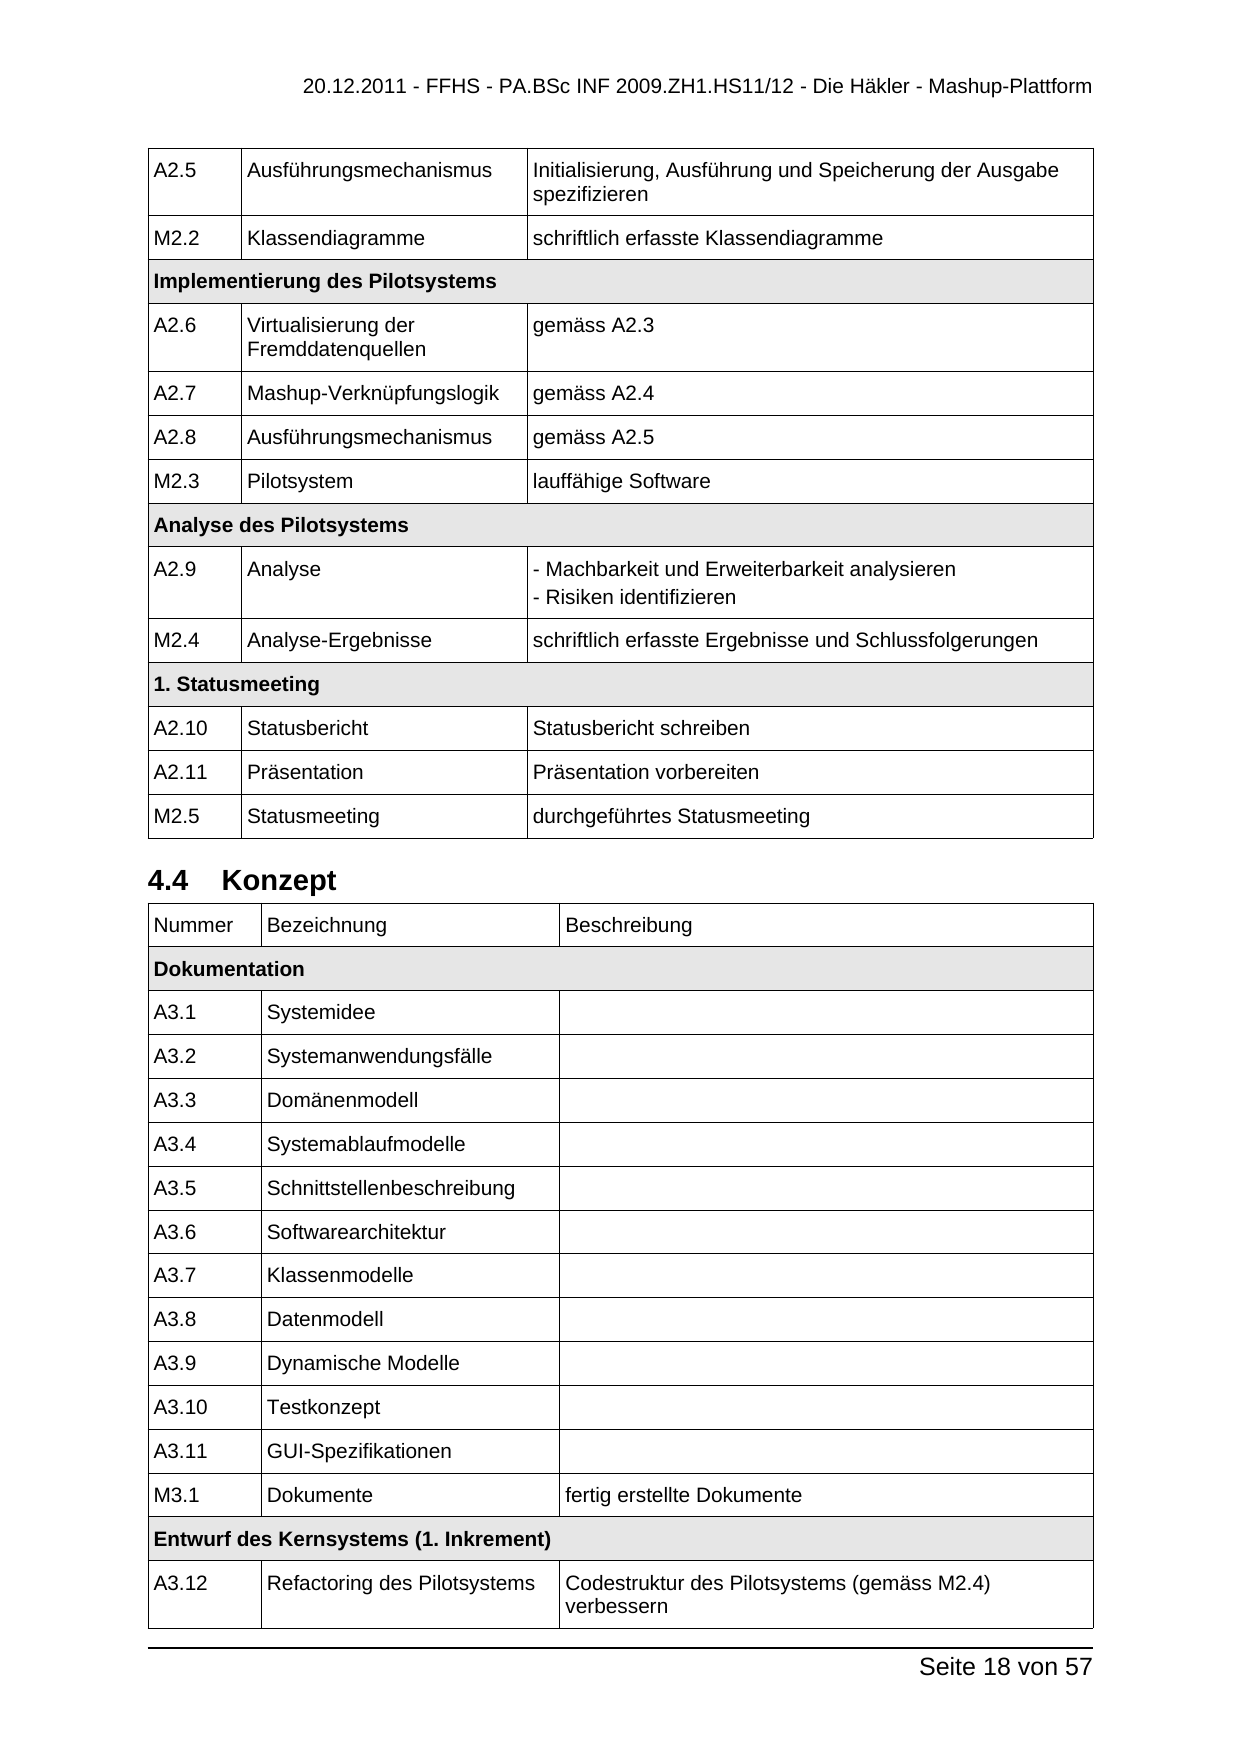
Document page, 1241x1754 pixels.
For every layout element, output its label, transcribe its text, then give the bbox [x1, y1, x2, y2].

subtitle Konzept [148, 863, 1093, 896]
table_header Nummer [149, 904, 261, 946]
table_cell A3.3 [149, 1079, 261, 1122]
table_cell Statusbericht schreiben [528, 707, 1093, 750]
table_cell Analyse des Pilotsystems [149, 504, 1093, 546]
table_cell 1. Statusmeeting [149, 663, 1093, 706]
table_cell A3.9 [149, 1342, 261, 1385]
table_cell Dynamische Modelle [262, 1342, 559, 1385]
table_cell M2.3 [149, 460, 241, 502]
table_cell Pilotsystem [242, 460, 527, 502]
table_cell A2.11 [149, 751, 241, 794]
table_cell [560, 1079, 1093, 1122]
table_cell M2.5 [149, 795, 241, 838]
table_cell Testkonzept [262, 1386, 559, 1429]
table_cell [560, 1430, 1093, 1473]
table_cell gemäss A2.5 [528, 416, 1093, 459]
table_cell schriftlich erfasste Ergebnisse und Schlussfolgerungen [528, 619, 1093, 662]
table_cell [560, 1342, 1093, 1385]
table_cell fertig erstellte Dokumente [560, 1474, 1093, 1516]
table_cell Datenmodell [262, 1298, 559, 1341]
table_cell A3.5 [149, 1167, 261, 1209]
table_cell schriftlich erfasste Klassendiagramme [528, 216, 1093, 259]
table_cell - Machbarkeit und Erweiterbarkeit analysieren - Risiken identifizieren [528, 547, 1093, 618]
table_cell A3.2 [149, 1035, 261, 1078]
table_cell A2.10 [149, 707, 241, 750]
table_header Bezeichnung [262, 904, 559, 946]
table_cell A3.11 [149, 1430, 261, 1473]
table_cell Schnittstellenbeschreibung [262, 1167, 559, 1209]
table_cell [560, 1035, 1093, 1078]
table_cell Klassenmodelle [262, 1254, 559, 1297]
table_cell Ausführungsmechanismus [242, 416, 527, 459]
table_cell Statusmeeting [242, 795, 527, 838]
table_cell Implementierung des Pilotsystems [149, 260, 1093, 303]
table_cell A2.6 [149, 304, 241, 371]
table_cell A3.1 [149, 991, 261, 1034]
table_cell A3.4 [149, 1123, 261, 1166]
table_cell [560, 1211, 1093, 1253]
table_cell A3.6 [149, 1211, 261, 1253]
table_cell Domänenmodell [262, 1079, 559, 1122]
table_cell Entwurf des Kernsystems (1. Inkrement) [149, 1517, 1093, 1560]
table_cell [560, 1167, 1093, 1209]
table_cell Statusbericht [242, 707, 527, 750]
table_cell Refactoring des Pilotsystems [262, 1561, 559, 1628]
table_cell GUI-Spezifikationen [262, 1430, 559, 1473]
table_cell A2.8 [149, 416, 241, 459]
table_cell Analyse-Ergebnisse [242, 619, 527, 662]
table_cell [560, 1298, 1093, 1341]
table_cell M2.4 [149, 619, 241, 662]
table_cell A2.9 [149, 547, 241, 618]
table_cell M3.1 [149, 1474, 261, 1516]
table_cell Präsentation vorbereiten [528, 751, 1093, 794]
table_cell A2.7 [149, 372, 241, 415]
table_cell [560, 1386, 1093, 1429]
table_cell M2.2 [149, 216, 241, 259]
table_cell [560, 1254, 1093, 1297]
table_cell A2.5 [149, 149, 241, 215]
table_cell A3.7 [149, 1254, 261, 1297]
table_cell [560, 991, 1093, 1034]
table_cell A3.8 [149, 1298, 261, 1341]
table_cell [560, 1123, 1093, 1166]
table_cell lauffähige Software [528, 460, 1093, 502]
table_cell gemäss A2.3 [528, 304, 1093, 371]
table_cell Softwarearchitektur [262, 1211, 559, 1253]
table_cell Initialisierung, Ausführung und Speicherung der Ausgabe spezifizieren [528, 149, 1093, 215]
table_cell Codestruktur des Pilotsystems (gemäss M2.4) verbessern [560, 1561, 1093, 1628]
table_cell Dokumente [262, 1474, 559, 1516]
table_cell Klassendiagramme [242, 216, 527, 259]
table_cell durchgeführtes Statusmeeting [528, 795, 1093, 838]
table_cell Systemidee [262, 991, 559, 1034]
table_cell A3.10 [149, 1386, 261, 1429]
table_cell Dokumentation [149, 947, 1093, 990]
table_cell Systemanwendungsfälle [262, 1035, 559, 1078]
table_cell Ausführungsmechanismus [242, 149, 527, 215]
table_cell Präsentation [242, 751, 527, 794]
table_cell Analyse [242, 547, 527, 618]
table_cell Virtualisierung der Fremddatenquellen [242, 304, 527, 371]
table_cell A3.12 [149, 1561, 261, 1628]
table_cell Mashup-Verknüpfungslogik [242, 372, 527, 415]
table_header Beschreibung [560, 904, 1093, 946]
table_cell gemäss A2.4 [528, 372, 1093, 415]
table_cell Systemablaufmodelle [262, 1123, 559, 1166]
